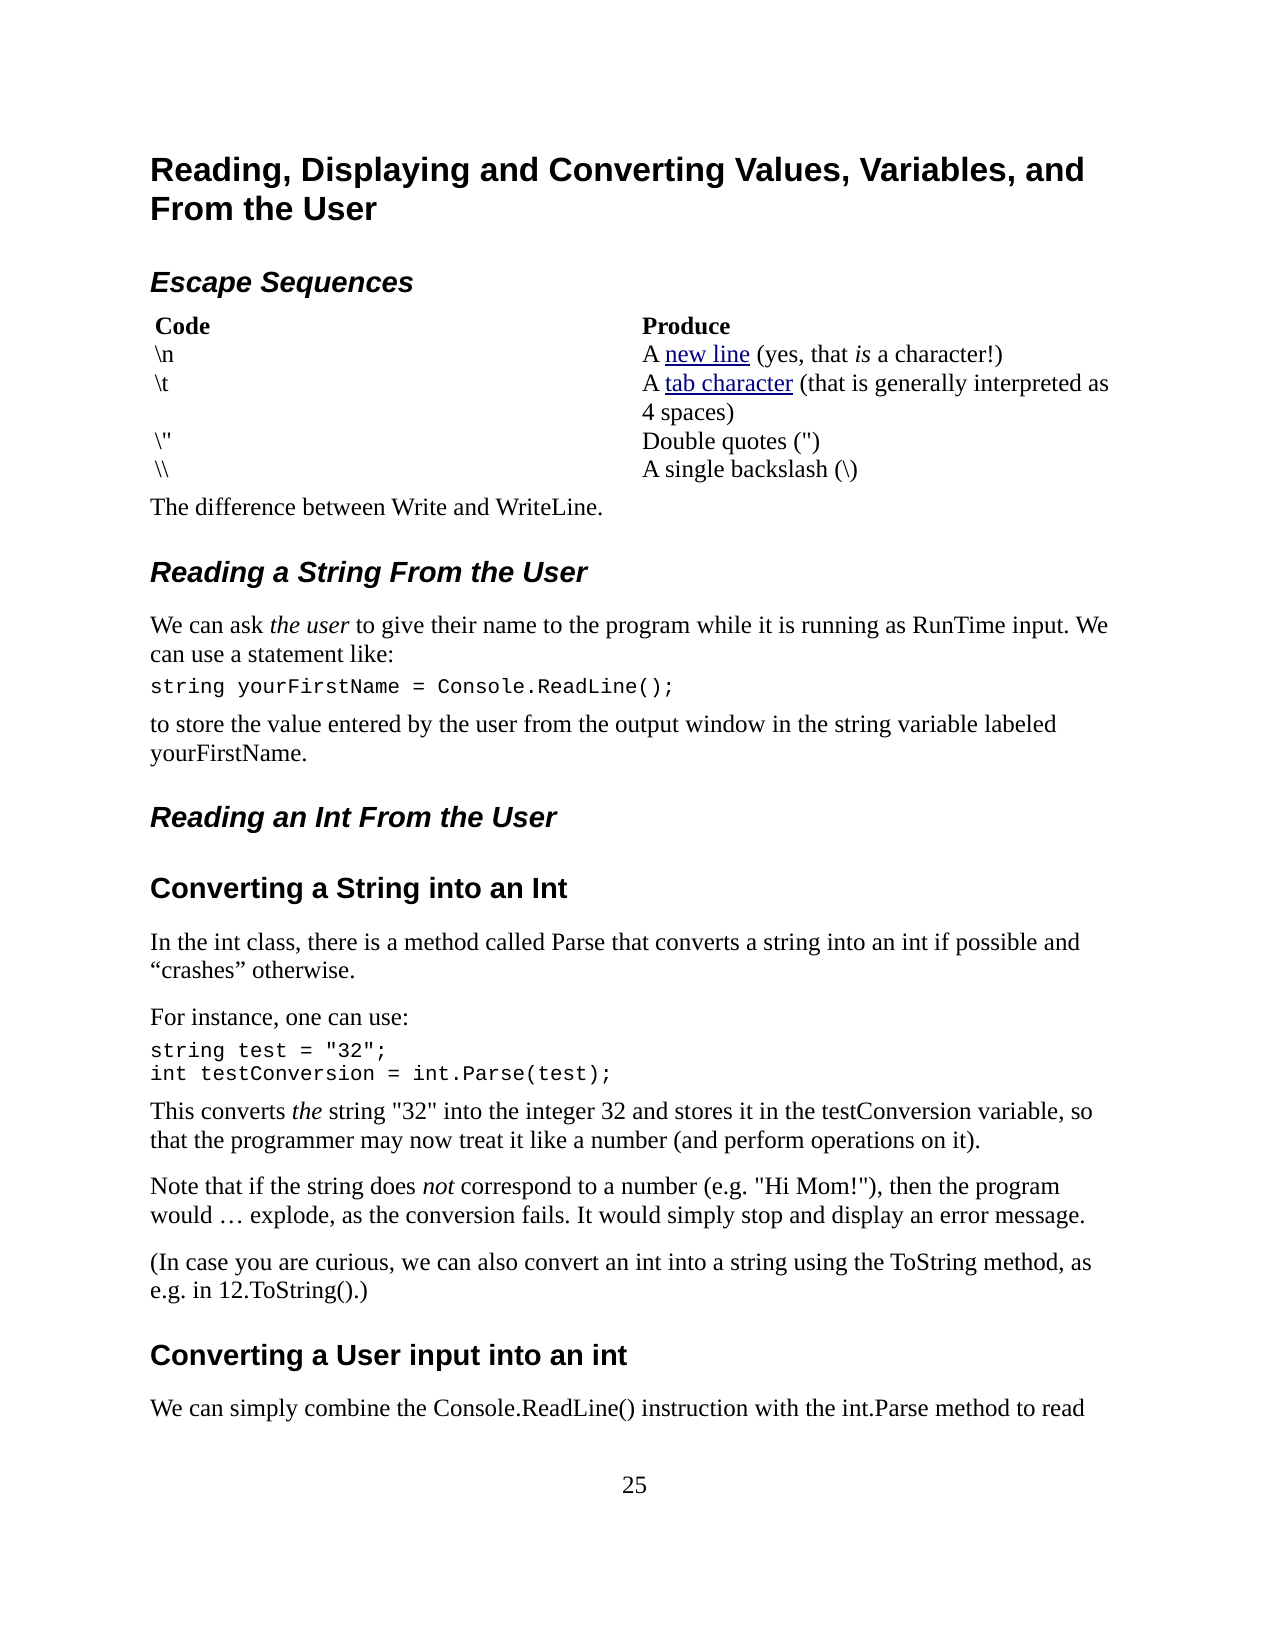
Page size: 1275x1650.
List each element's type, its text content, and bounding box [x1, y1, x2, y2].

text int testConversion = int.Parse(test); [150, 1063, 1125, 1087]
subtitle Escape Sequences [150, 265, 1125, 298]
subtitle Converting a User input into an int [150, 1338, 1125, 1372]
table_cell \\ [150, 455, 637, 483]
text (In case you are curious, we can also convert an int into a string using the ToString method, as e.g. in 12.ToString().) [150, 1247, 1125, 1304]
table_cell \" [150, 426, 637, 454]
subtitle Reading, Displaying and Converting Values, Variables, and From the User [150, 150, 1125, 227]
table_cell \n [150, 340, 637, 368]
table_cell A new line (yes, that is a character!) [638, 340, 1125, 368]
text Note that if the string does not correspond to a number (e.g. "Hi Mom!"), then the program would … explode, as the conversion fails. It would simply stop and display an error message. [150, 1171, 1125, 1229]
table_cell Double quotes (") [638, 426, 1125, 454]
text The difference between Write and WriteLine. [150, 492, 1125, 521]
table_cell \t [150, 368, 637, 426]
text to store the value entered by the user from the output window in the string variable labeled yourFirstName. [150, 709, 1125, 767]
text This converts the string "32" into the integer 32 and stores it in the testConversion variable, so that the programmer may now treat it like a number (and perform operations on it). [150, 1096, 1125, 1153]
table_cell A single backslash (\) [638, 455, 1125, 483]
text For instance, one can use: [150, 1002, 1125, 1031]
subtitle Reading a String From the User [150, 555, 1125, 588]
table_header Produce [638, 311, 1125, 339]
table_cell A tab character (that is generally interpreted as 4 spaces) [638, 368, 1125, 426]
text We can ask the user to give their name to the program while it is running as RunTime input. We can use a statement like: [150, 610, 1125, 667]
text string yourFirstName = Console.ReadLine(); [150, 676, 1125, 700]
subtitle Converting a String into an Int [150, 872, 1125, 905]
text string test = "32"; [150, 1040, 1125, 1063]
text In the int class, there is a method called Parse that converts a string into an int if possible and “crashes” otherwise. [150, 927, 1125, 984]
table_header Code [150, 311, 637, 339]
subtitle Reading an Int From the User [150, 801, 1125, 834]
text We can simply combine the Console.ReadLine() instruction with the int.Parse method to read [150, 1393, 1125, 1422]
